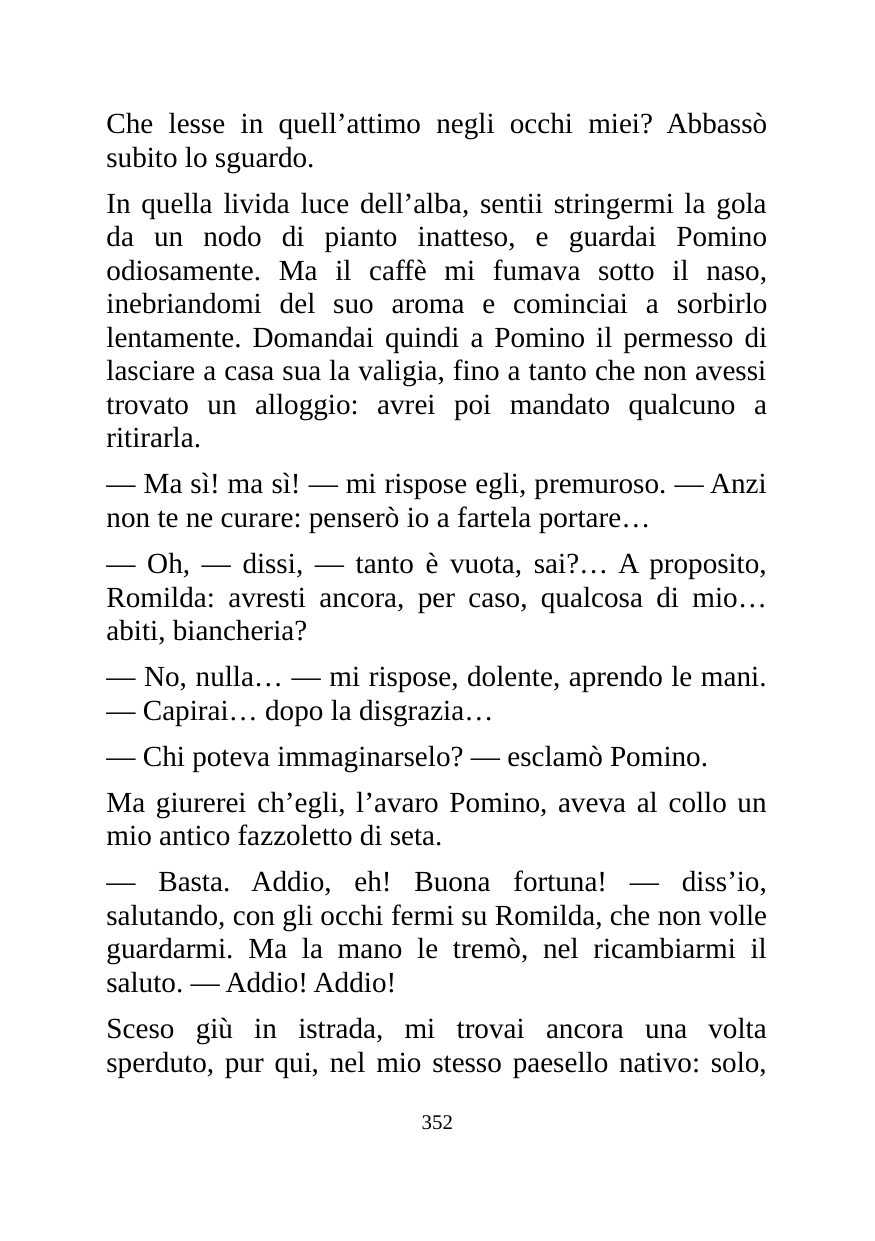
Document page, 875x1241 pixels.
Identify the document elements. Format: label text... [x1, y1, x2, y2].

text Sceso giù in istrada, mi trovai ancora una volta sperduto, pur qui, nel mio stesso paesello nativo: solo, [106, 1011, 768, 1078]
text — Chi poteva immaginarselo? — esclamò Pomino. [106, 739, 768, 772]
text — Oh, — dissi, — tanto è vuota, sai?… A proposito, Romilda: avresti ancora, per caso, qualcosa di mio… abiti, biancheria? [106, 546, 768, 647]
text In quella livida luce dell’alba, sentii stringermi la gola da un nodo di pianto inatteso, e guardai Pomino odiosamente. Ma il caffè mi fumava sotto il naso, inebriandomi del suo aroma e cominciai a sorbirlo lentamente. Domandai quindi a Pomino il permesso di lasciare a casa sua la valigia, fino a tanto che non avessi trovato un alloggio: avrei poi mandato qualcuno a ritirarla. [106, 186, 768, 454]
text — Ma sì! ma sì! — mi rispose egli, premuroso. — Anzi non te ne curare: penserò io a fartela portare… [106, 467, 768, 534]
text — Basta. Addio, eh! Buona fortuna! — diss’io, salutando, con gli occhi fermi su Romilda, che non volle guardarmi. Ma la mano le tremò, nel ricambiarmi il saluto. — Addio! Addio! [106, 864, 768, 999]
text Che lesse in quell’attimo negli occhi miei? Abbassò subito lo sguardo. [106, 106, 768, 173]
text — No, nulla… — mi rispose, dolente, aprendo le mani. — Capirai… dopo la disgrazia… [106, 659, 768, 726]
text Ma giurerei ch’egli, l’avaro Pomino, aveva al collo un mio antico fazzoletto di seta. [106, 785, 768, 852]
